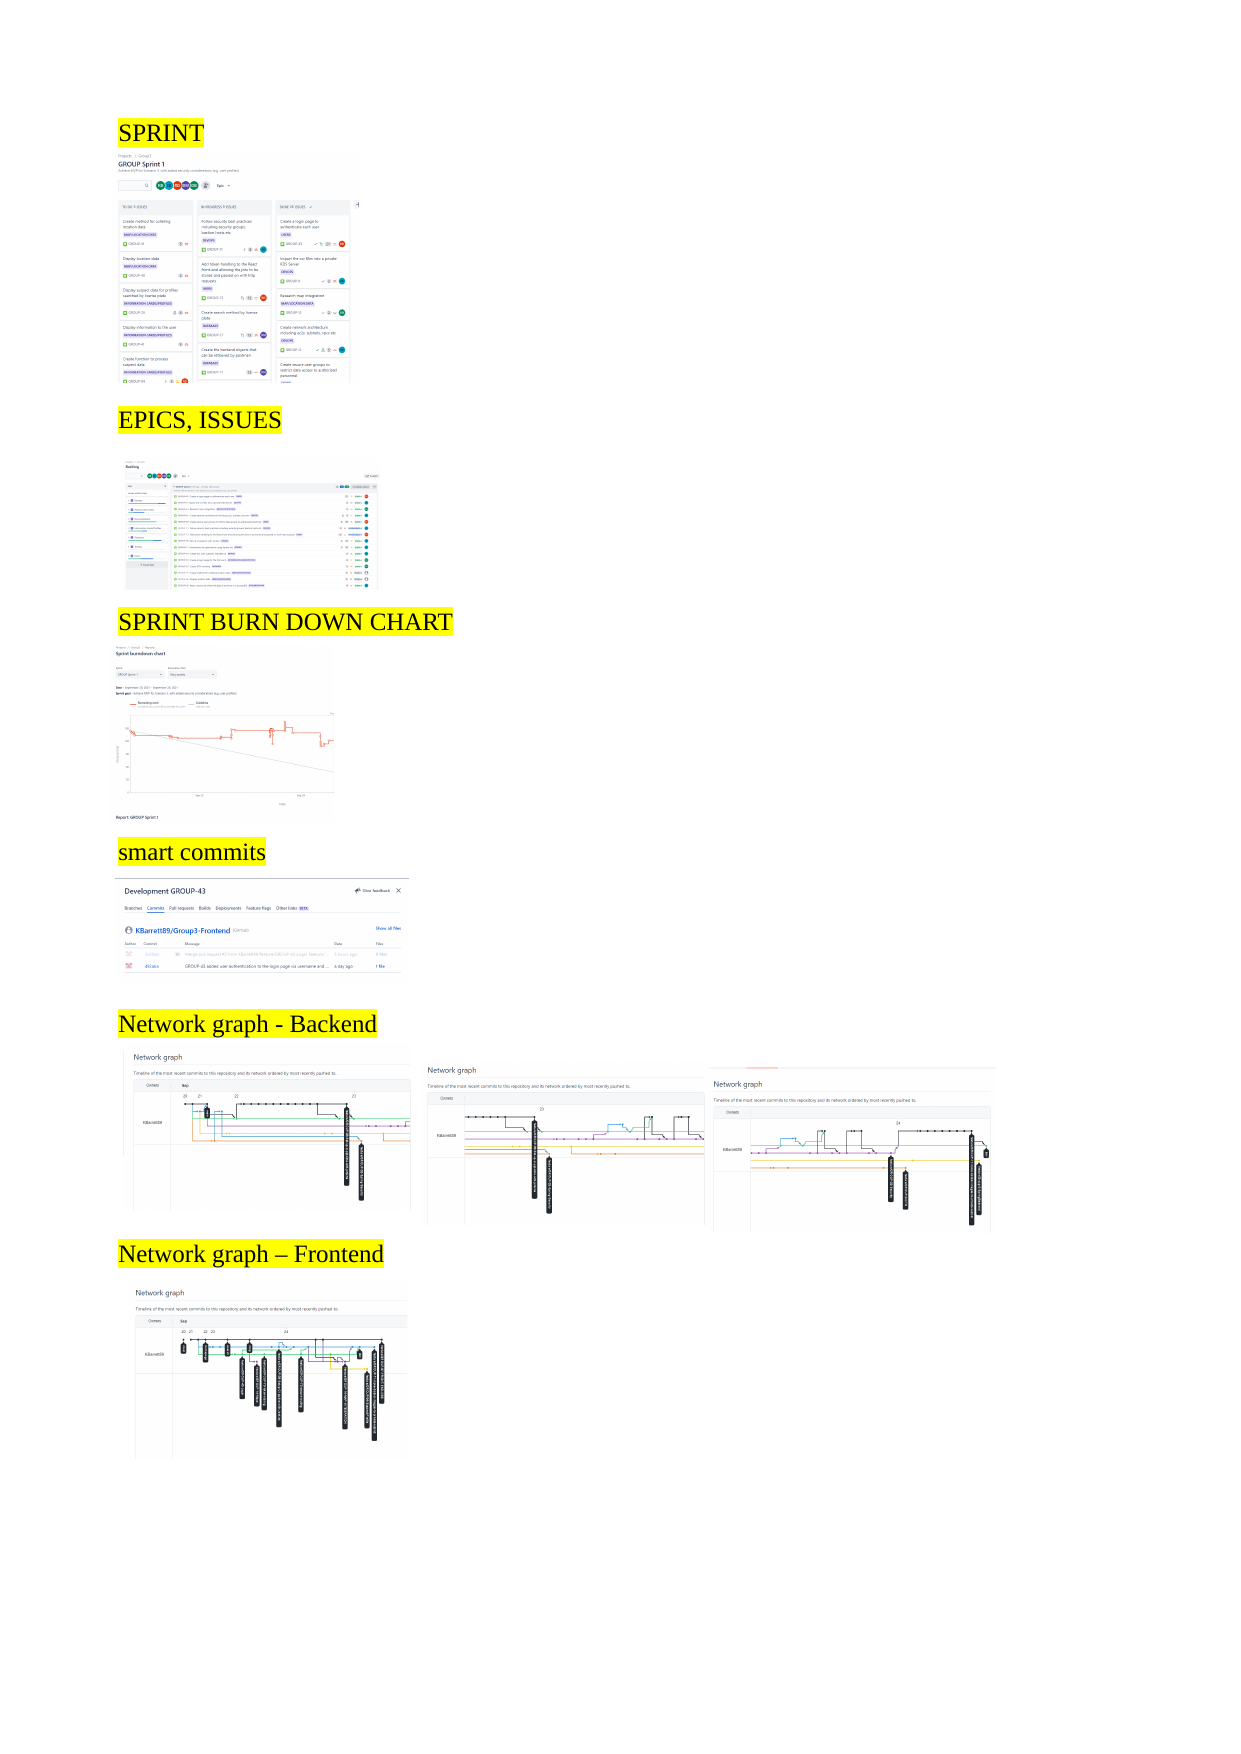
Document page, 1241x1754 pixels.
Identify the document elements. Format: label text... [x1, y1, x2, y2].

text SPRINT [118, 118, 1122, 147]
picture [122, 458, 182, 590]
picture [110, 151, 144, 383]
text Network graph - Backend [118, 1009, 1122, 1038]
picture [115, 878, 193, 937]
picture [139, 1043, 221, 1211]
text SPRINT BURN DOWN CHART [118, 607, 1122, 636]
text EPICS, ISSUES [118, 406, 1122, 434]
picture [439, 1061, 520, 1225]
picture [144, 1279, 222, 1460]
picture [728, 1067, 809, 1233]
picture [109, 644, 143, 822]
text Network graph – Frontend [118, 1239, 1122, 1268]
text smart commits [118, 837, 1122, 866]
